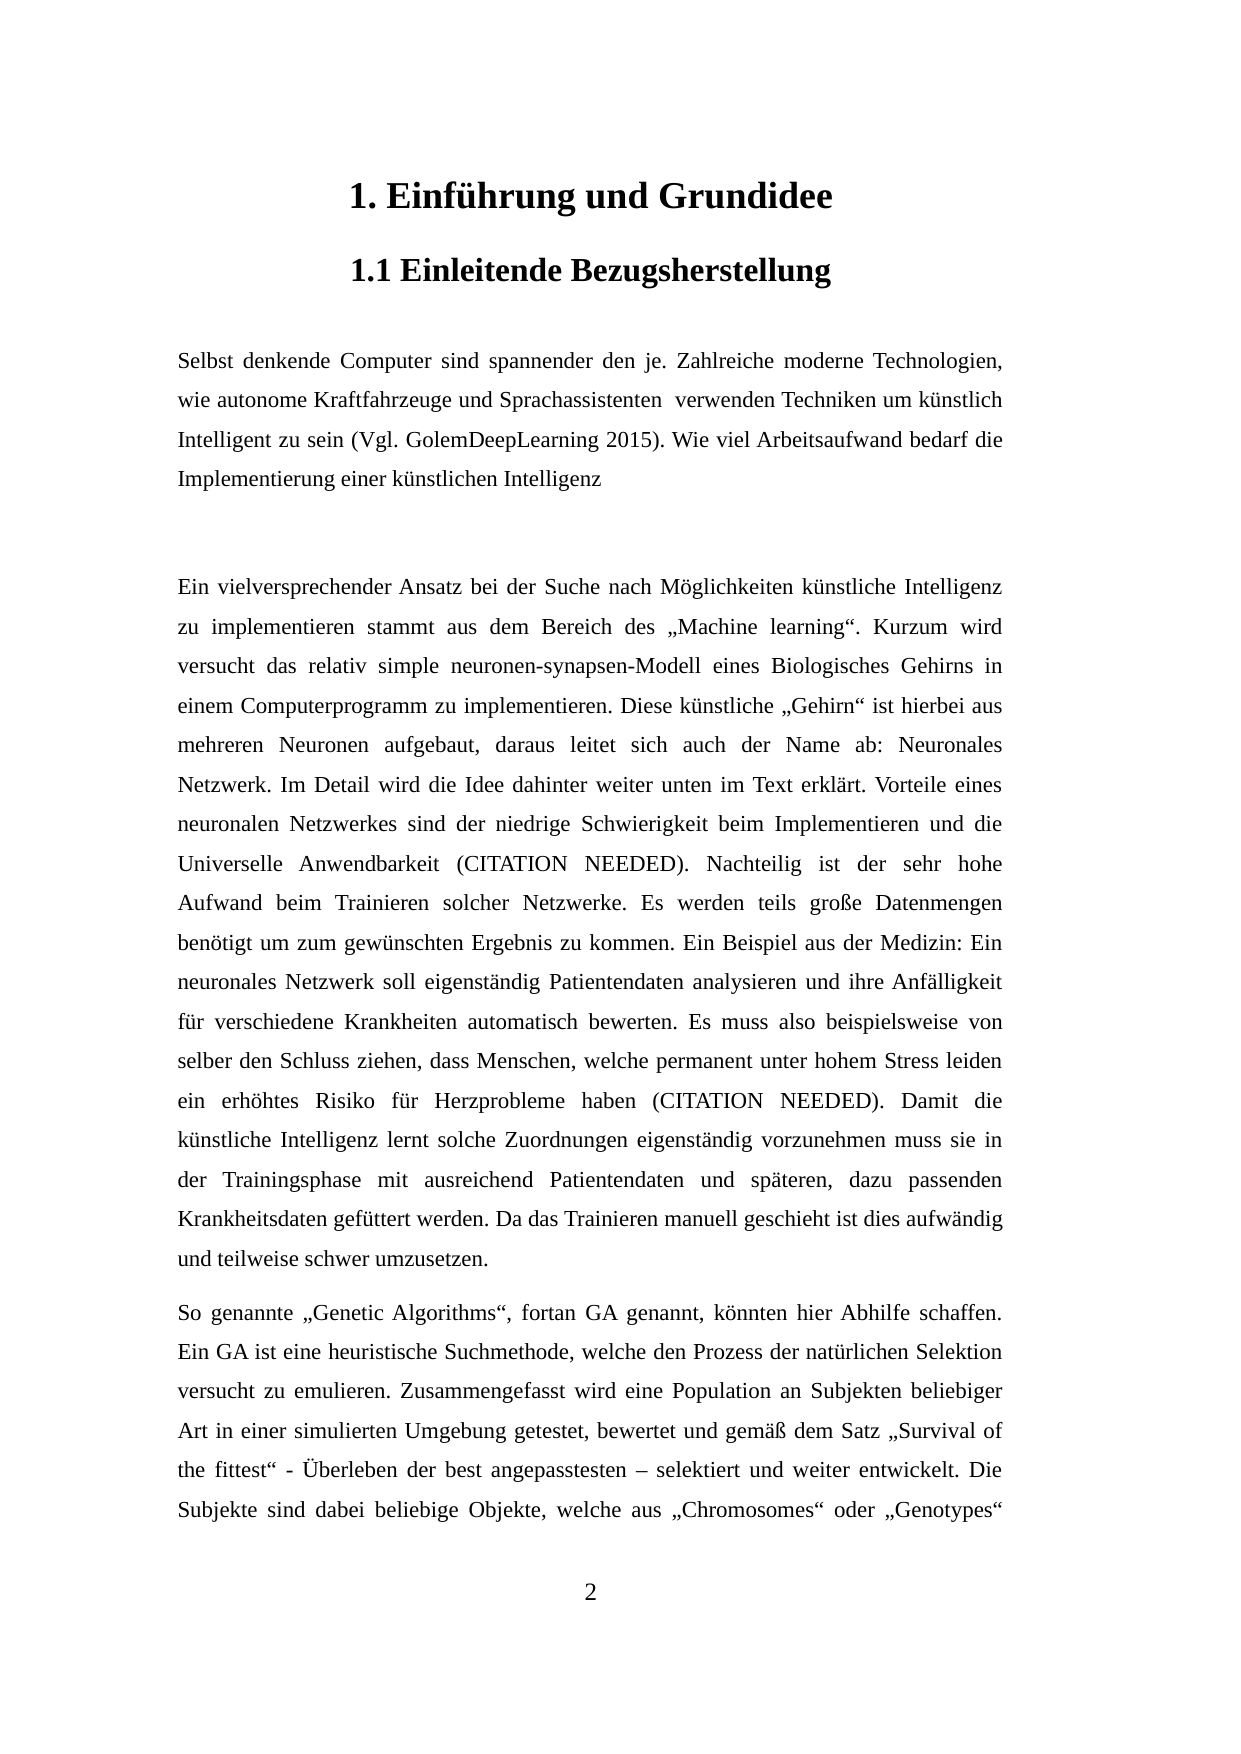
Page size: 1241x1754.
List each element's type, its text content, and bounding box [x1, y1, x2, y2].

subtitle 1. Einführung und Grundidee [177, 173, 1004, 216]
subtitle 1.1 Einleitende Bezugsherstellung [177, 249, 1004, 288]
text Selbst denkende Computer sind spannender den je. Zahlreiche moderne Technologien, wie autonome Kraftfahrzeuge und Sprachassistenten verwenden Techniken um künstlich Intelligent zu sein (Vgl. GolemDeepLearning 2015). Wie viel Arbeitsaufwand bedarf die Implementierung einer künstlichen Intelligenz [177, 347, 1004, 492]
text So genannte „Genetic Algorithms“, fortan GA genannt, könnten hier Abhilfe schaffen. Ein GA ist eine heuristische Suchmethode, welche den Prozess der natürlichen Selektion versucht zu emulieren. Zusammengefasst wird eine Population an Subjekten beliebiger Art in einer simulierten Umgebung getestet, bewertet und gemäß dem Satz „Survival of the fittest“ - Überleben der best angepasstesten – selektiert und weiter entwickelt. Die Subjekte sind dabei beliebige Objekte, welche aus „Chromosomes“ oder „Genotypes“ [177, 1299, 1004, 1522]
text Ein vielversprechender Ansatz bei der Suche nach Möglichkeiten künstliche Intelligenz zu implementieren stammt aus dem Bereich des „Machine learning“. Kurzum wird versucht das relativ simple neuronen-synapsen-Modell eines Biologisches Gehirns in einem Computerprogramm zu implementieren. Diese künstliche „Gehirn“ ist hierbei aus mehreren Neuronen aufgebaut, daraus leitet sich auch der Name ab: Neuronales Netzwerk. Im Detail wird die Idee dahinter weiter unten im Text erklärt. Vorteile eines neuronalen Netzwerkes sind der niedrige Schwierigkeit beim Implementieren und die Universelle Anwendbarkeit (CITATION NEEDED). Nachteilig ist der sehr hohe Aufwand beim Trainieren solcher Netzwerke. Es werden teils große Datenmengen benötigt um zum gewünschten Ergebnis zu kommen. Ein Beispiel aus der Medizin: Ein neuronales Netzwerk soll eigenständig Patientendaten analysieren und ihre Anfälligkeit für verschiedene Krankheiten automatisch bewerten. Es muss also beispielsweise von selber den Schluss ziehen, dass Menschen, welche permanent unter hohem Stress leiden ein erhöhtes Risiko für Herzprobleme haben (CITATION NEEDED). Damit die künstliche Intelligenz lernt solche Zuordnungen eigenständig vorzunehmen muss sie in der Trainingsphase mit ausreichend Patientendaten und späteren, dazu passenden Krankheitsdaten gefüttert werden. Da das Trainieren manuell geschieht ist dies aufwändig und teilweise schwer umzusetzen. [177, 573, 1004, 1271]
